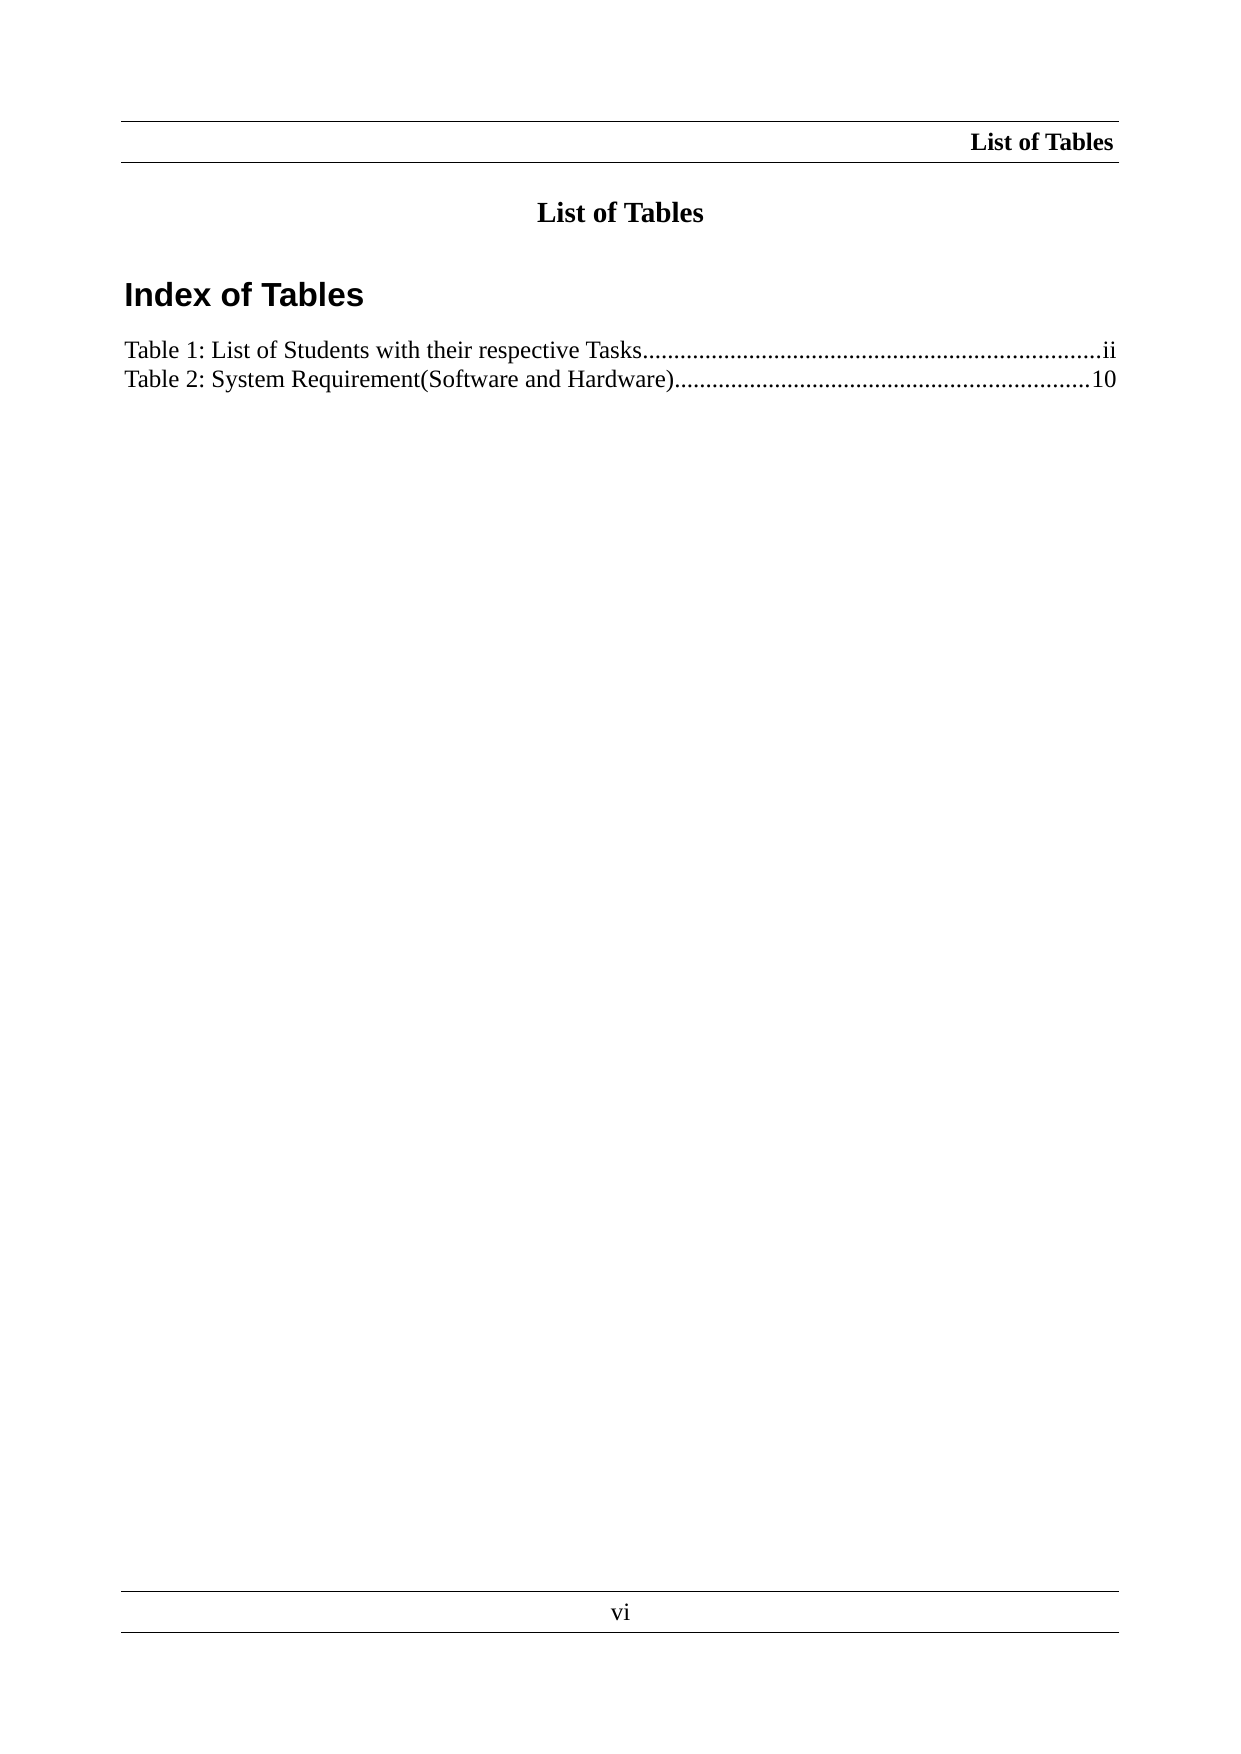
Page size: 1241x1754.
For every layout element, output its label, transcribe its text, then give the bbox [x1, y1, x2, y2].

subtitle List of Tables [121, 192, 1119, 232]
text Table 2: System Requirement(Software and Hardware) 10 [121, 364, 1119, 396]
subtitle Index of Tables [121, 272, 1119, 317]
text Table 1: List of Students with their respective Tasks ii [121, 332, 1119, 364]
